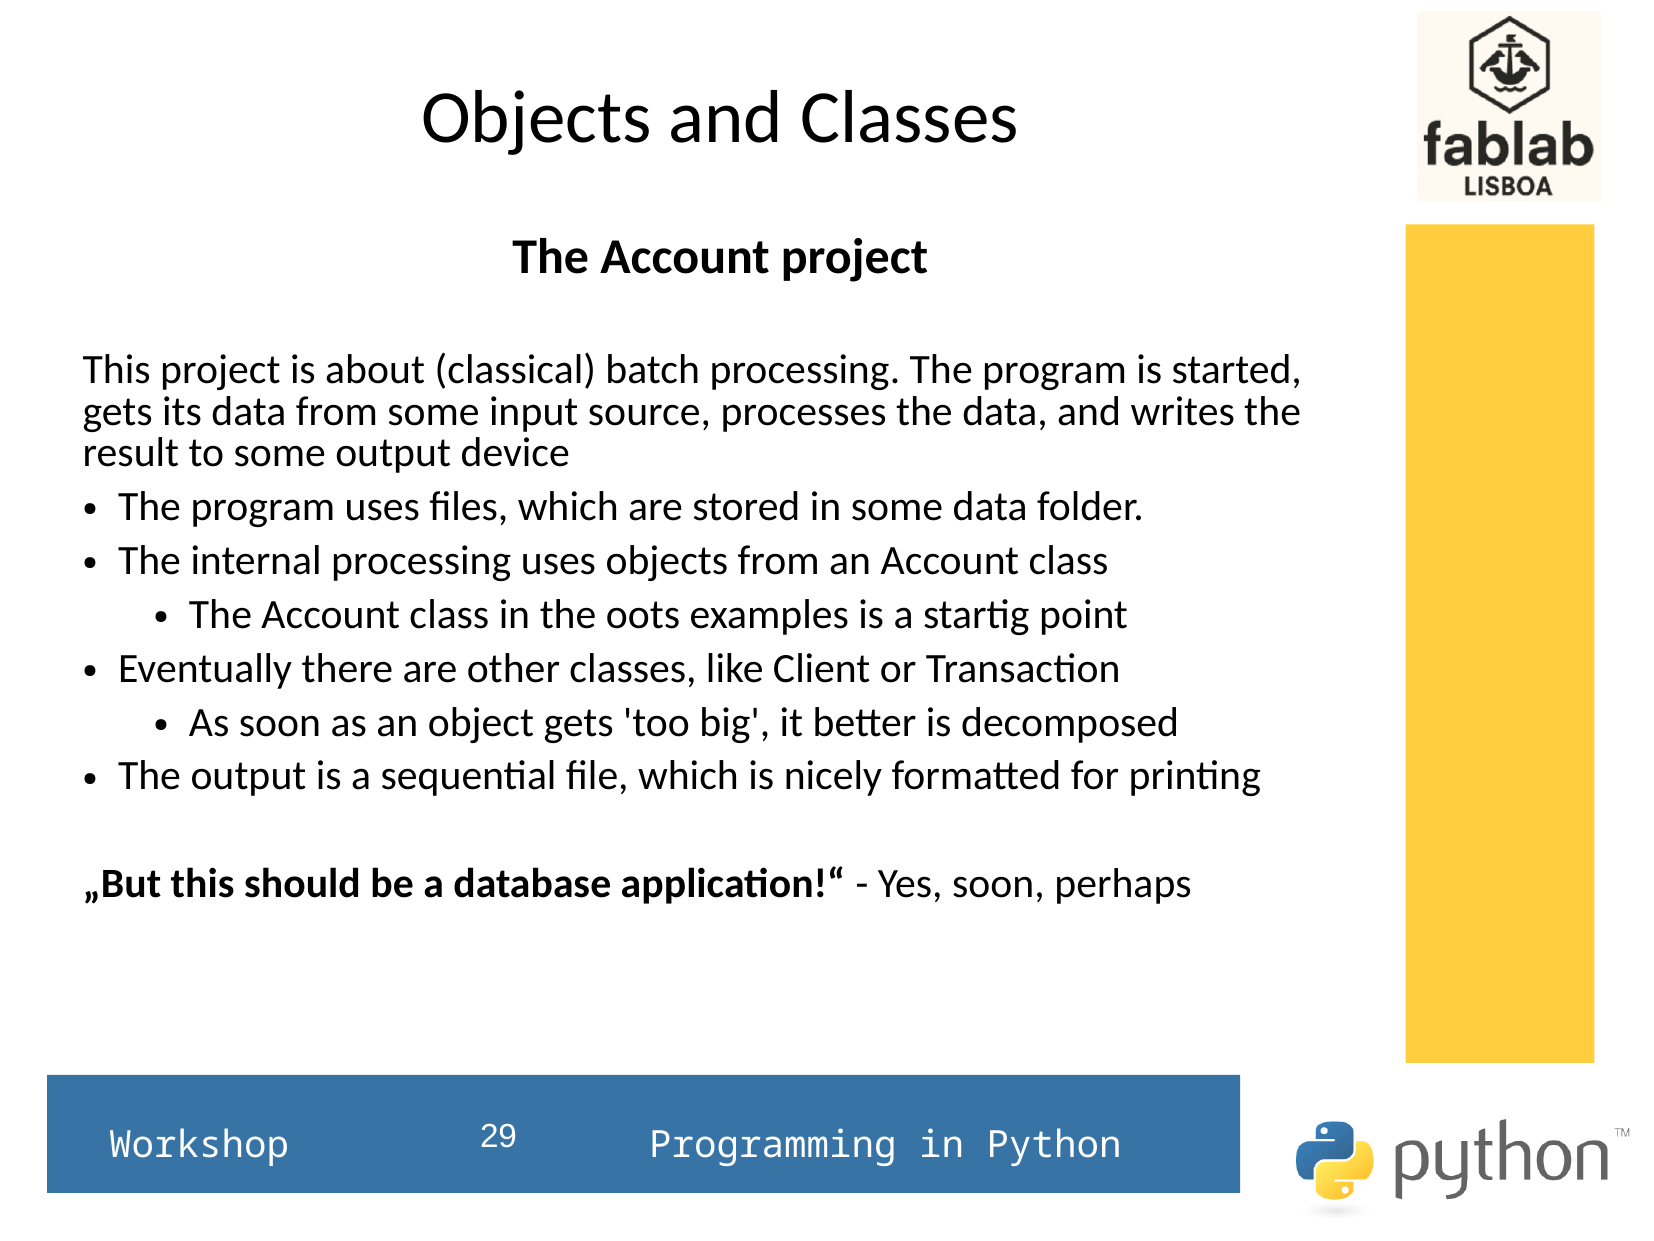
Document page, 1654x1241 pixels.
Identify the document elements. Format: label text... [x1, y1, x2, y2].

title Objects and Classes [82, 49, 1358, 198]
text_box Workshop Programming in Python [94, 1110, 1182, 1213]
text_box [1405, 224, 1595, 1063]
picture [1240, 1098, 1654, 1241]
subtitle The Account project This project is about (classical) batch processing. The program is started, gets its data from some input source, processes the data, and writes the result to some output device The program uses files, which are stored in some data folder. The internal processing uses objects from an Account class The Account class in the oots examples is a startig point Eventually there are other classes, like Client or Transaction As soon as an object gets 'too big', it better is decomposed The output is a sequential file, which is nicely formatted for printing „But this should be a database application!“ - Yes, soon, perhaps [82, 236, 1359, 1034]
picture [1417, 11, 1601, 201]
text_box [47, 1074, 1241, 1193]
